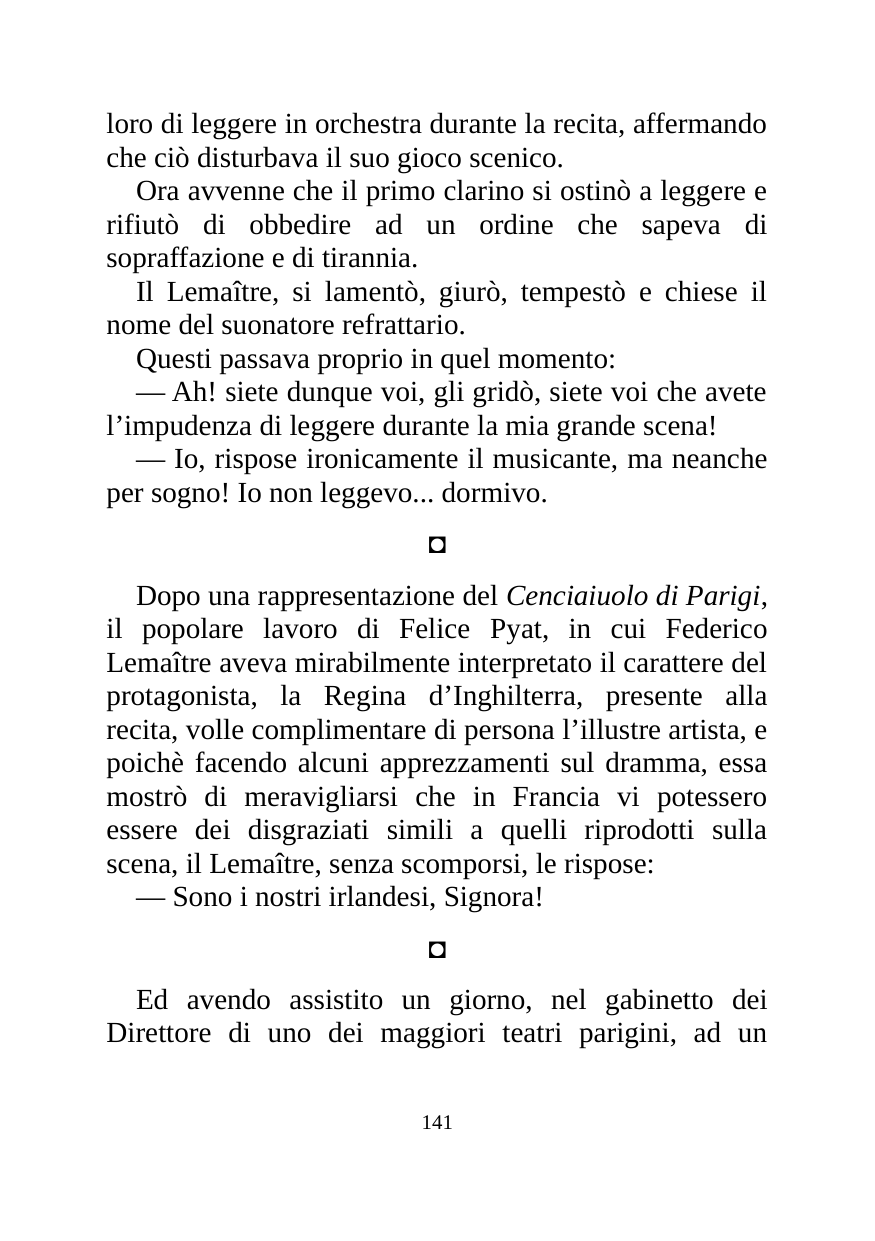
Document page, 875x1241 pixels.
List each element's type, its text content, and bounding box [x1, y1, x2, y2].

text loro di leggere in orchestra durante la recita, affermando che ciò disturbava il suo gioco scenico. [106, 106, 768, 173]
text Dopo una rappresentazione del Cenciaiuolo di Parigi, il popolare lavoro di Felice Pyat, in cui Federico Lemaître aveva mirabilmente interpretato il carattere del protagonista, la Regina d’Inghilterra, presente alla recita, volle complimentare di persona l’illustre artista, e poichè facendo alcuni apprezzamenti sul dramma, essa mostrò di meravigliarsi che in Francia vi potessero essere dei disgraziati simili a quelli riprodotti sulla scena, il Lemaître, senza scomporsi, le rispose: [106, 578, 768, 879]
text ◘ [106, 931, 768, 964]
text Ed avendo assistito un giorno, nel gabinetto dei Direttore di uno dei maggiori teatri parigini, ad un [106, 982, 768, 1049]
text Il Lemaître, si lamentò, giurò, tempestò e chiese il nome del suonatore refrattario. [106, 274, 768, 341]
text — Ah! siete dunque voi, gli gridò, siete voi che avete l’impudenza di leggere durante la mia grande scena! [106, 374, 768, 442]
text ◘ [106, 526, 768, 560]
text — Io, rispose ironicamente il musicante, ma neanche per sogno! Io non leggevo... dormivo. [106, 442, 768, 509]
text Questi passava proprio in quel momento: [106, 341, 768, 374]
text — Sono i nostri irlandesi, Signora! [106, 879, 768, 913]
text Ora avvenne che il primo clarino si ostinò a leggere e rifiutò di obbedire ad un ordine che sapeva di sopraffazione e di tirannia. [106, 173, 768, 274]
